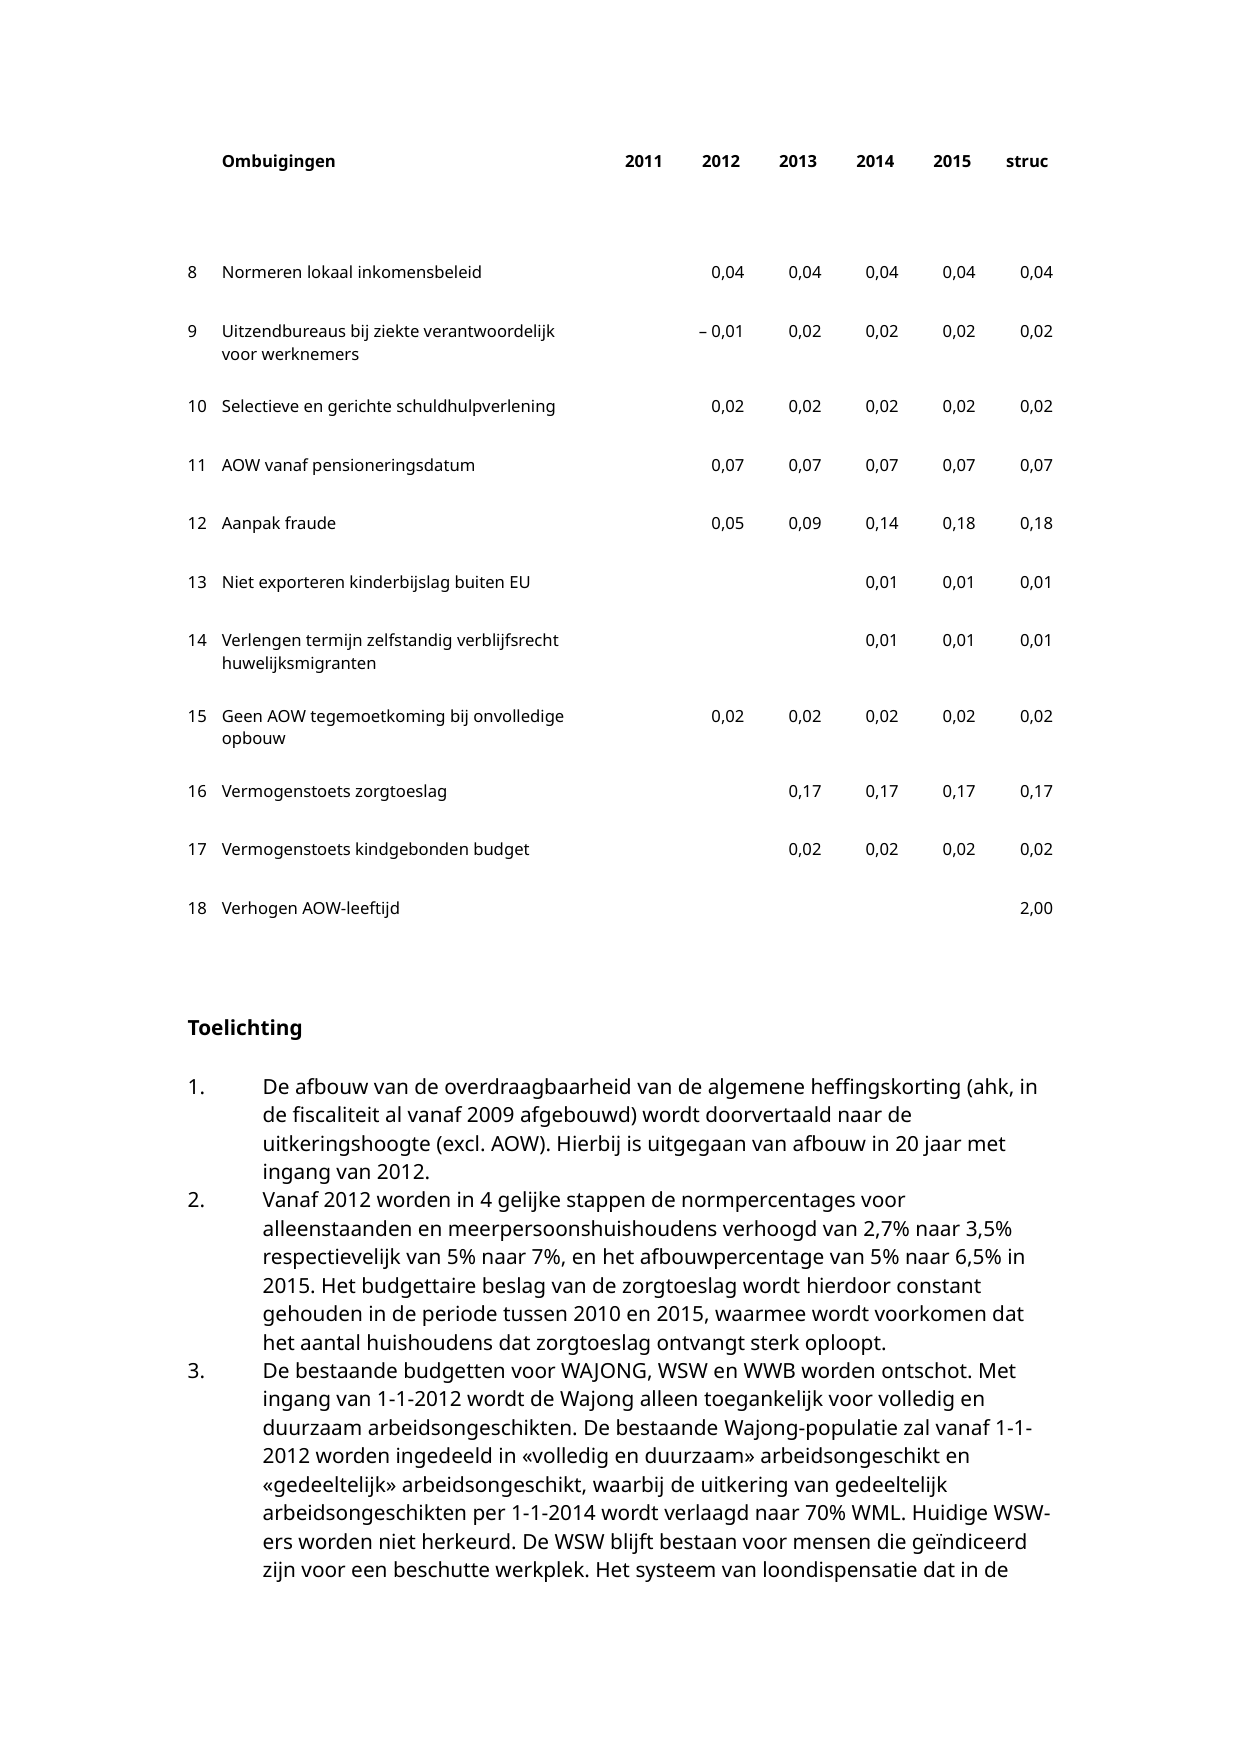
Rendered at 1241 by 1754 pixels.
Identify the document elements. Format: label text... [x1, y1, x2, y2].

table_cell 0,07 [667, 454, 744, 512]
table_header 2012 [667, 150, 744, 208]
table_cell 0,05 [667, 512, 744, 570]
table_cell [590, 454, 667, 512]
table_cell 0,17 [821, 780, 898, 838]
table_cell 13 [188, 570, 222, 629]
table_cell 16 [188, 780, 222, 838]
table_cell [898, 896, 975, 955]
table_cell 0,17 [744, 780, 821, 838]
table_cell [667, 896, 744, 955]
table_cell 0,01 [975, 629, 1053, 704]
table_cell 2,00 [975, 896, 1053, 955]
table_cell 0,02 [975, 704, 1053, 779]
table_cell 8 [188, 261, 222, 319]
table_cell [590, 896, 667, 955]
table_cell 0,02 [821, 395, 898, 453]
table_cell 0,02 [898, 395, 975, 453]
table_cell 0,04 [975, 261, 1053, 319]
table_cell 0,01 [821, 570, 898, 629]
table_header 2015 [898, 150, 975, 208]
table_cell 0,09 [744, 512, 821, 570]
table_cell [590, 261, 667, 319]
table_cell 0,04 [898, 261, 975, 319]
table_cell [667, 780, 744, 838]
table_cell AOW vanaf pensioneringsdatum [222, 454, 590, 512]
table_cell [590, 838, 667, 896]
table_cell [590, 320, 667, 395]
table_cell 0,14 [821, 512, 898, 570]
table_cell 0,01 [898, 629, 975, 704]
table_cell 0,17 [898, 780, 975, 838]
table_cell [744, 209, 821, 261]
table_cell 0,02 [898, 838, 975, 896]
table_cell [744, 570, 821, 629]
table_header 2013 [744, 150, 821, 208]
table_cell Normeren lokaal inkomensbeleid [222, 261, 590, 319]
table_cell 0,07 [744, 454, 821, 512]
table_cell [744, 629, 821, 704]
table_cell Verlengen termijn zelfstandig verblijfsrecht huwelijksmigranten [222, 629, 590, 704]
table_cell [590, 395, 667, 453]
table_cell [744, 896, 821, 955]
table_cell 0,02 [975, 320, 1053, 395]
table_cell 17 [188, 838, 222, 896]
table_cell 0,02 [744, 838, 821, 896]
table_cell 0,17 [975, 780, 1053, 838]
table_cell Uitzendbureaus bij ziekte verantwoordelijk voor werknemers [222, 320, 590, 395]
table_cell 0,02 [821, 704, 898, 779]
table_cell 11 [188, 454, 222, 512]
table_cell 0,02 [667, 395, 744, 453]
table_cell 0,04 [744, 261, 821, 319]
table_cell Niet exporteren kinderbijslag buiten EU [222, 570, 590, 629]
table_cell [821, 896, 898, 955]
list Vanaf 2012 worden in 4 gelijke stappen de normpercentages voor alleenstaanden en meerpersoonshuishoudens verhoogd van 2,7% naar 3,5% respectievelijk van 5% naar 7%, en het afbouwpercentage van 5% naar 6,5% in 2015. Het budgettaire beslag van de zorgtoeslag wordt hierdoor constant gehouden in de periode tussen 2010 en 2015, waarmee wordt voorkomen dat het aantal huishoudens dat zorgtoeslag ontvangt sterk oploopt. [187, 1186, 1053, 1356]
table_cell 0,01 [821, 629, 898, 704]
table_header Ombuigingen [222, 150, 590, 208]
table_cell 0,01 [898, 570, 975, 629]
table_cell 0,02 [975, 395, 1053, 453]
text Toelichting [187, 1013, 1053, 1042]
table_cell 0,02 [821, 320, 898, 395]
table_cell Vermogenstoets zorgtoeslag [222, 780, 590, 838]
table_cell – 0,01 [667, 320, 744, 395]
table_cell 10 [188, 395, 222, 453]
table_cell [667, 838, 744, 896]
table_cell 0,01 [975, 570, 1053, 629]
table_cell 0,02 [975, 838, 1053, 896]
table_cell 0,02 [667, 704, 744, 779]
table_cell 0,02 [744, 704, 821, 779]
table_cell [667, 629, 744, 704]
table_cell 9 [188, 320, 222, 395]
table_header 2014 [821, 150, 898, 208]
table_cell 0,02 [744, 395, 821, 453]
table_cell [821, 209, 898, 261]
table_header 2011 [590, 150, 667, 208]
table_cell [188, 209, 222, 261]
table_cell Aanpak fraude [222, 512, 590, 570]
table_cell Geen AOW tegemoetkoming bij onvolledige opbouw [222, 704, 590, 779]
table_cell Verhogen AOW-leeftijd [222, 896, 590, 955]
table_header [188, 150, 222, 208]
table_cell [898, 209, 975, 261]
table_cell 0,02 [898, 704, 975, 779]
table_cell Selectieve en gerichte schuldhulpverlening [222, 395, 590, 453]
table_cell 0,18 [898, 512, 975, 570]
table_cell [667, 570, 744, 629]
table_cell 15 [188, 704, 222, 779]
table_cell [975, 209, 1053, 261]
table_cell 0,04 [667, 261, 744, 319]
table_cell 0,07 [975, 454, 1053, 512]
table_header struc [975, 150, 1053, 208]
table_cell 0,02 [898, 320, 975, 395]
table_cell 0,04 [821, 261, 898, 319]
list De bestaande budgetten voor WAJONG, WSW en WWB worden ontschot. Met ingang van 1-1-2012 wordt de Wajong alleen toegankelijk voor volledig en duurzaam arbeidsongeschikten. De bestaande Wajong-populatie zal vanaf 1-1-2012 worden ingedeeld in «volledig en duurzaam» arbeidsongeschikt en «gedeeltelijk» arbeidsongeschikt, waarbij de uitkering van gedeeltelijk arbeidsongeschikten per 1-1-2014 wordt verlaagd naar 70% WML. Huidige WSW-ers worden niet herkeurd. De WSW blijft bestaan voor mensen die geïndiceerd zijn voor een beschutte werkplek. Het systeem van loondispensatie dat in de [187, 1356, 1053, 1584]
table_cell Vermogenstoets kindgebonden budget [222, 838, 590, 896]
table_cell [590, 704, 667, 779]
table_cell 18 [188, 896, 222, 955]
table_cell 12 [188, 512, 222, 570]
table_cell [222, 209, 590, 261]
table_cell 0,07 [898, 454, 975, 512]
table_cell 14 [188, 629, 222, 704]
table_cell [590, 209, 667, 261]
table_cell [590, 780, 667, 838]
table_cell [590, 512, 667, 570]
list De afbouw van de overdraagbaarheid van de algemene heffingskorting (ahk, in de fiscaliteit al vanaf 2009 afgebouwd) wordt doorvertaald naar de uitkeringshoogte (excl. AOW). Hierbij is uitgegaan van afbouw in 20 jaar met ingang van 2012. [187, 1072, 1053, 1186]
table_cell [667, 209, 744, 261]
table_cell 0,02 [744, 320, 821, 395]
table_cell [590, 629, 667, 704]
table_cell 0,02 [821, 838, 898, 896]
table_cell [590, 570, 667, 629]
table_cell 0,07 [821, 454, 898, 512]
table_cell 0,18 [975, 512, 1053, 570]
